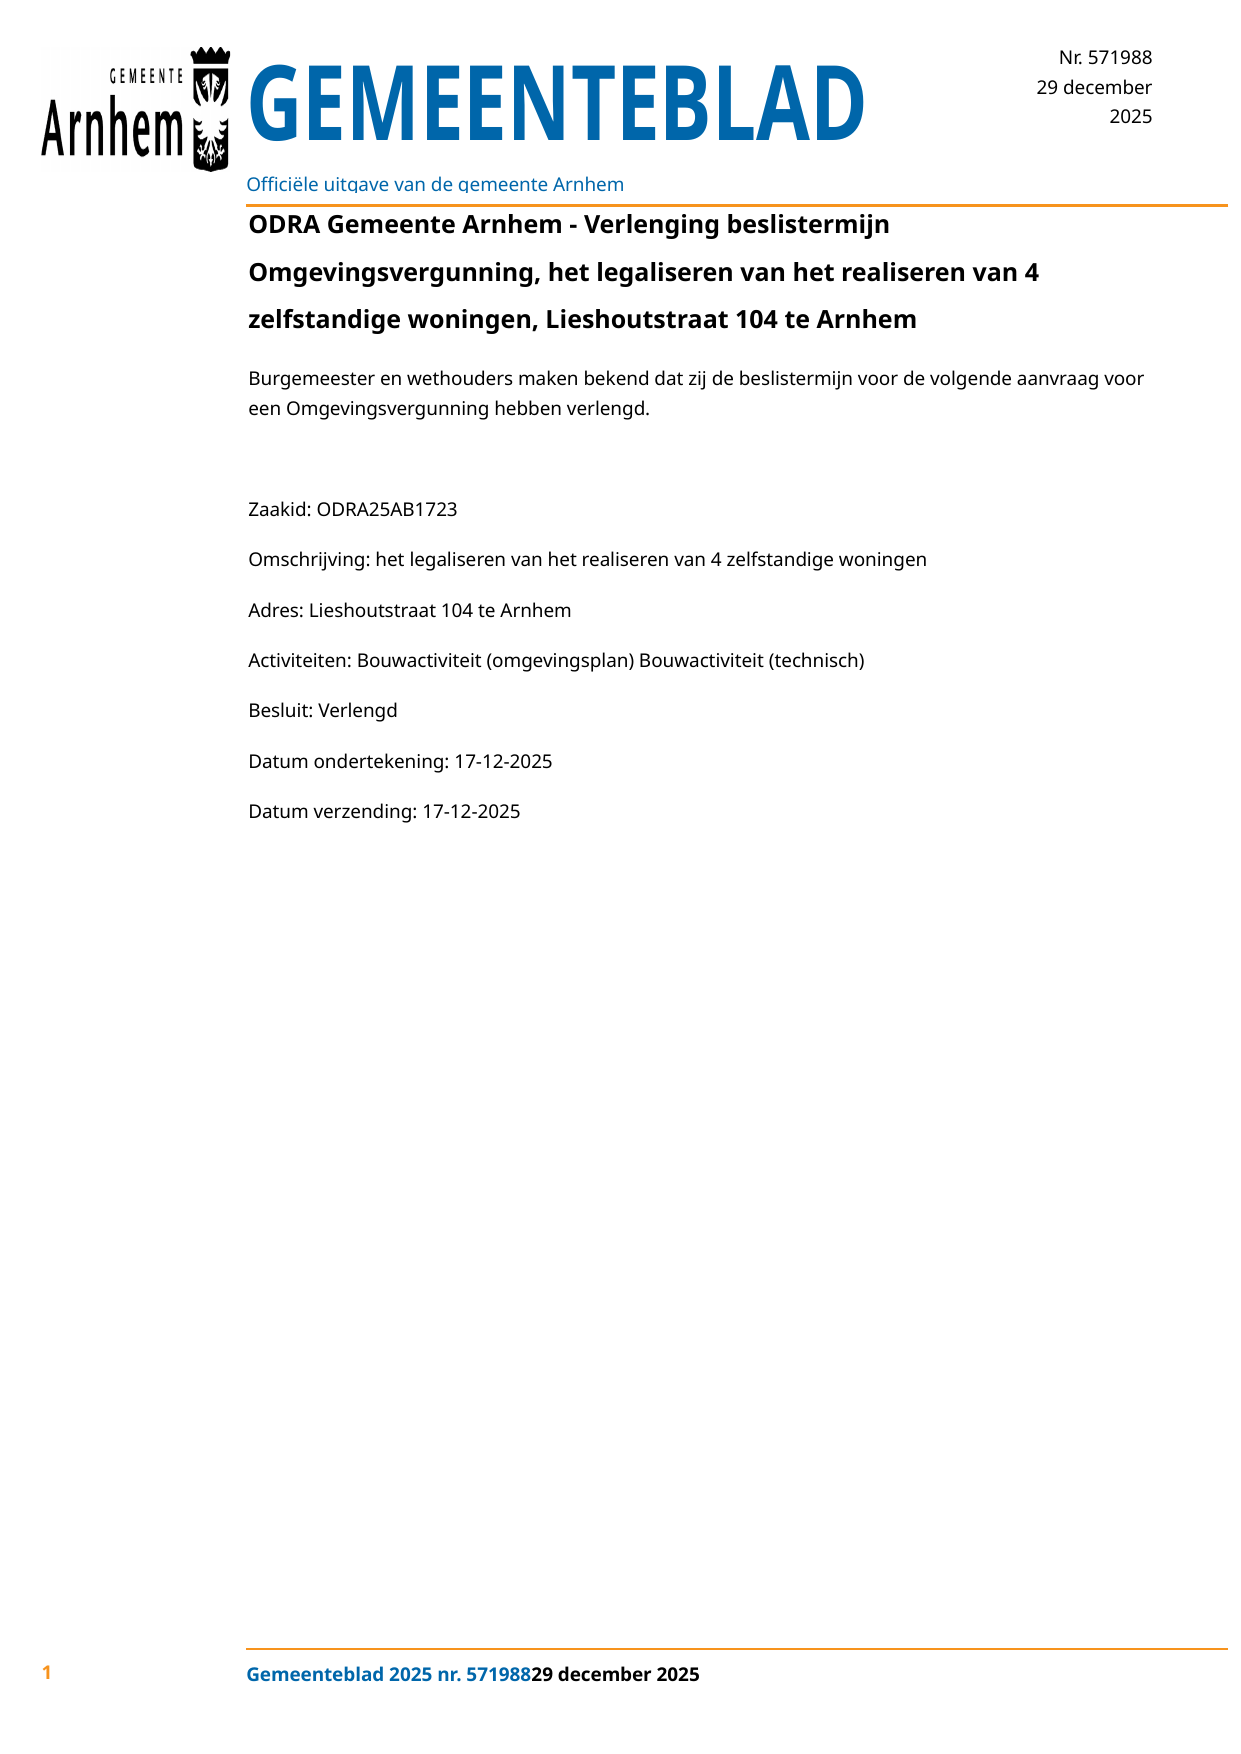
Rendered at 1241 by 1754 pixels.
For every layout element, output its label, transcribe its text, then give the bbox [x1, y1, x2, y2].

text Burgemeester en wethouders maken bekend dat zij de beslistermijn voor de volgende aanvraag voor een Omgevingsvergunning hebben verlengd. [248, 366, 1152, 421]
text Activiteiten: Bouwactiviteit (omgevingsplan) Bouwactiviteit (technisch) [248, 647, 1152, 673]
text Zaakid: ODRA25AB1723 [248, 496, 1152, 522]
text Datum verzending: 17-12-2025 [248, 798, 1152, 824]
picture [41, 47, 231, 172]
text Besluit: Verlengd [248, 698, 1152, 723]
text Datum ondertekening: 17-12-2025 [248, 748, 1152, 774]
text Adres: Lieshoutstraat 104 te Arnhem [248, 597, 1152, 622]
text ODRA Gemeente Arnhem - Verlenging beslistermijn Omgevingsvergunning, het legaliseren van het realiseren van 4 zelfstandige woningen, Lieshoutstraat 104 te Arnhem [248, 207, 1152, 336]
text Omschrijving: het legaliseren van het realiseren van 4 zelfstandige woningen [248, 546, 1152, 572]
